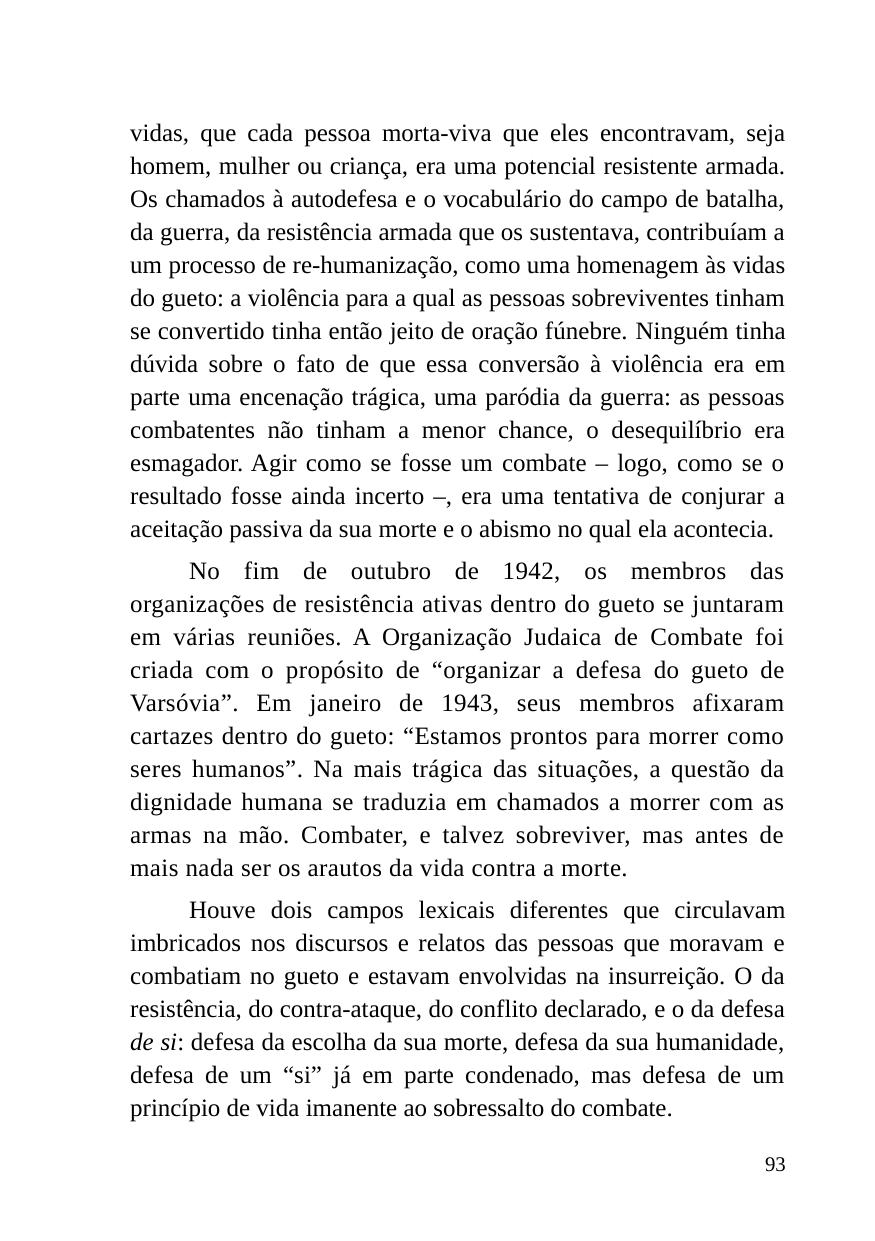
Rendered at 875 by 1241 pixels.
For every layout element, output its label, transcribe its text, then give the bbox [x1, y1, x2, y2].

text No fim de outubro de 1942, os membros das organizações de resistência ativas dentro do gueto se juntaram em várias reuniões. A Organização Judaica de Combate foi criada com o propósito de “organizar a defesa do gueto de Varsóvia”. Em janeiro de 1943, seus membros afixaram cartazes dentro do gueto: “Estamos prontos para morrer como seres humanos”. Na mais trágica das situações, a questão da dignidade humana se traduzia em chamados a morrer com as armas na mão. Combater, e talvez sobreviver, mas antes de mais nada ser os arautos da vida contra a morte. [130, 556, 786, 882]
text vidas, que cada pessoa morta-viva que eles encontravam, seja homem, mulher ou criança, era uma potencial resistente armada. Os chamados à autodefesa e o vocabulário do campo de batalha, da guerra, da resistência armada que os sustentava, contribuíam a um processo de re-humanização, como uma homenagem às vidas do gueto: a violência para a qual as pessoas sobreviventes tinham se convertido tinha então jeito de oração fúnebre. Ninguém tinha dúvida sobre o fato de que essa conversão à violência era em parte uma encenação trágica, uma paródia da guerra: as pessoas combatentes não tinham a menor chance, o desequilíbrio era esmagador. Agir como se fosse um combate – logo, como se o resultado fosse ainda incerto –, era uma tentativa de conjurar a aceitação passiva da sua morte e o abismo no qual ela acontecia. [130, 118, 786, 543]
text Houve dois campos lexicais diferentes que circulavam imbricados nos discursos e relatos das pessoas que moravam e combatiam no gueto e estavam envolvidas na insurreição. O da resistência, do contra-ataque, do conflito declarado, e o da defesa de si: defesa da escolha da sua morte, defesa da sua humanidade, defesa de um “si” já em parte condenado, mas defesa de um princípio de vida imanente ao sobressalto do combate. [130, 895, 786, 1122]
